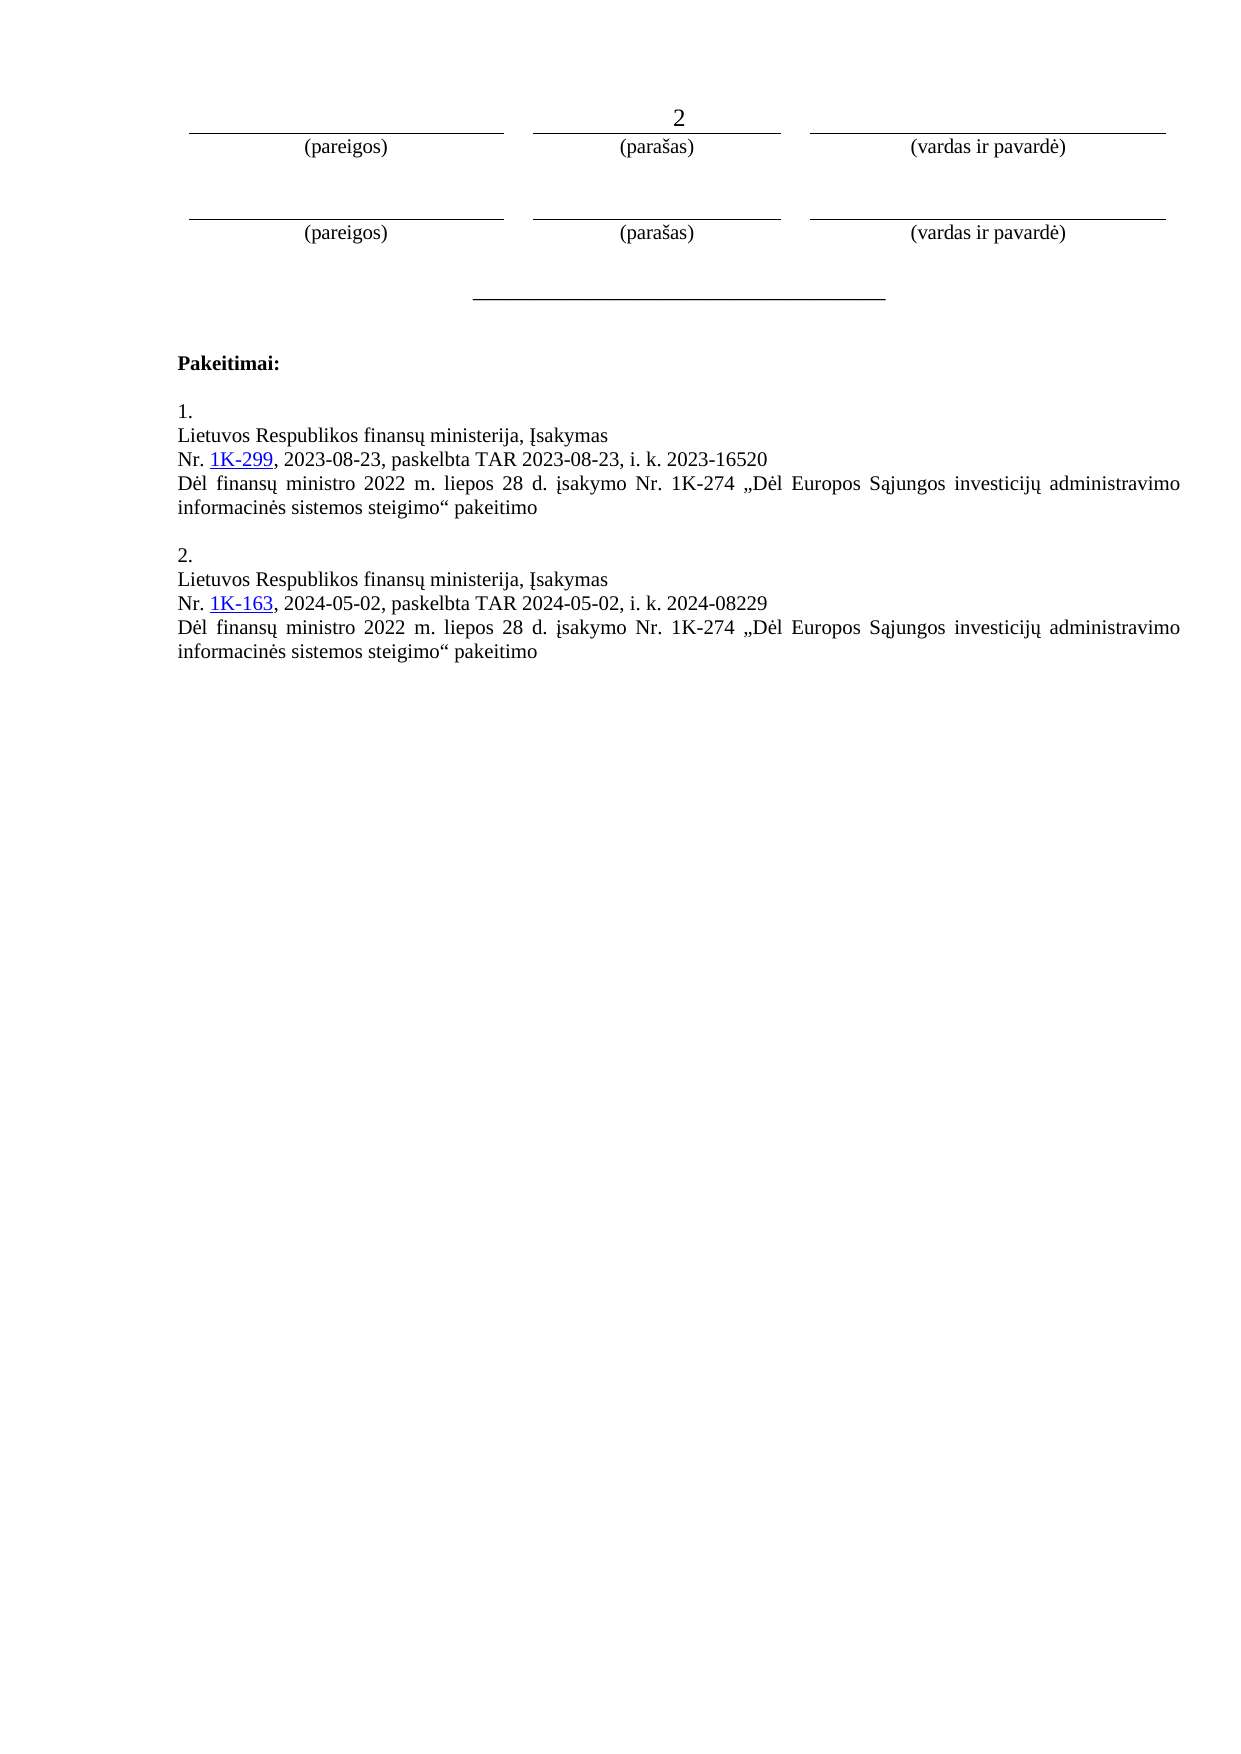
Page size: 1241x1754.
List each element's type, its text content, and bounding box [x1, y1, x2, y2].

text Lietuvos Respublikos finansų ministerija, Įsakymas [177, 567, 1181, 591]
table_header [781, 188, 810, 218]
text Nr. 1K-163, 2024-05-02, paskelbta TAR 2024-05-02, i. k. 2024-08229 [177, 591, 1181, 615]
table_header [189, 188, 503, 218]
text 1. [177, 399, 1181, 423]
table_cell [504, 219, 532, 245]
table_cell (pareigos) [189, 220, 503, 245]
table_header [781, 133, 810, 159]
table_header (pareigos) [189, 134, 503, 159]
table_header (vardas ir pavardė) [810, 134, 1166, 159]
text Pakeitimai: [177, 351, 1181, 375]
text _________________________________ [177, 274, 1181, 302]
text Dėl finansų ministro 2022 m. liepos 28 d. įsakymo Nr. 1K-274 „Dėl Europos Sąjungos investicijų administravimo informacinės sistemos steigimo“ pakeitimo [177, 615, 1181, 663]
table_header [504, 188, 532, 218]
table_header [504, 133, 532, 159]
table_cell (vardas ir pavardė) [810, 220, 1166, 245]
table_cell (parašas) [533, 220, 781, 245]
text Nr. 1K-299, 2023-08-23, paskelbta TAR 2023-08-23, i. k. 2023-16520 [177, 447, 1181, 471]
table_header [533, 188, 781, 218]
text Lietuvos Respublikos finansų ministerija, Įsakymas [177, 423, 1181, 447]
text Dėl finansų ministro 2022 m. liepos 28 d. įsakymo Nr. 1K-274 „Dėl Europos Sąjungos investicijų administravimo informacinės sistemos steigimo“ pakeitimo [177, 471, 1181, 519]
table_cell [781, 219, 810, 245]
table_header (parašas) [533, 134, 781, 159]
text 2. [177, 543, 1181, 567]
table_header [810, 188, 1166, 218]
